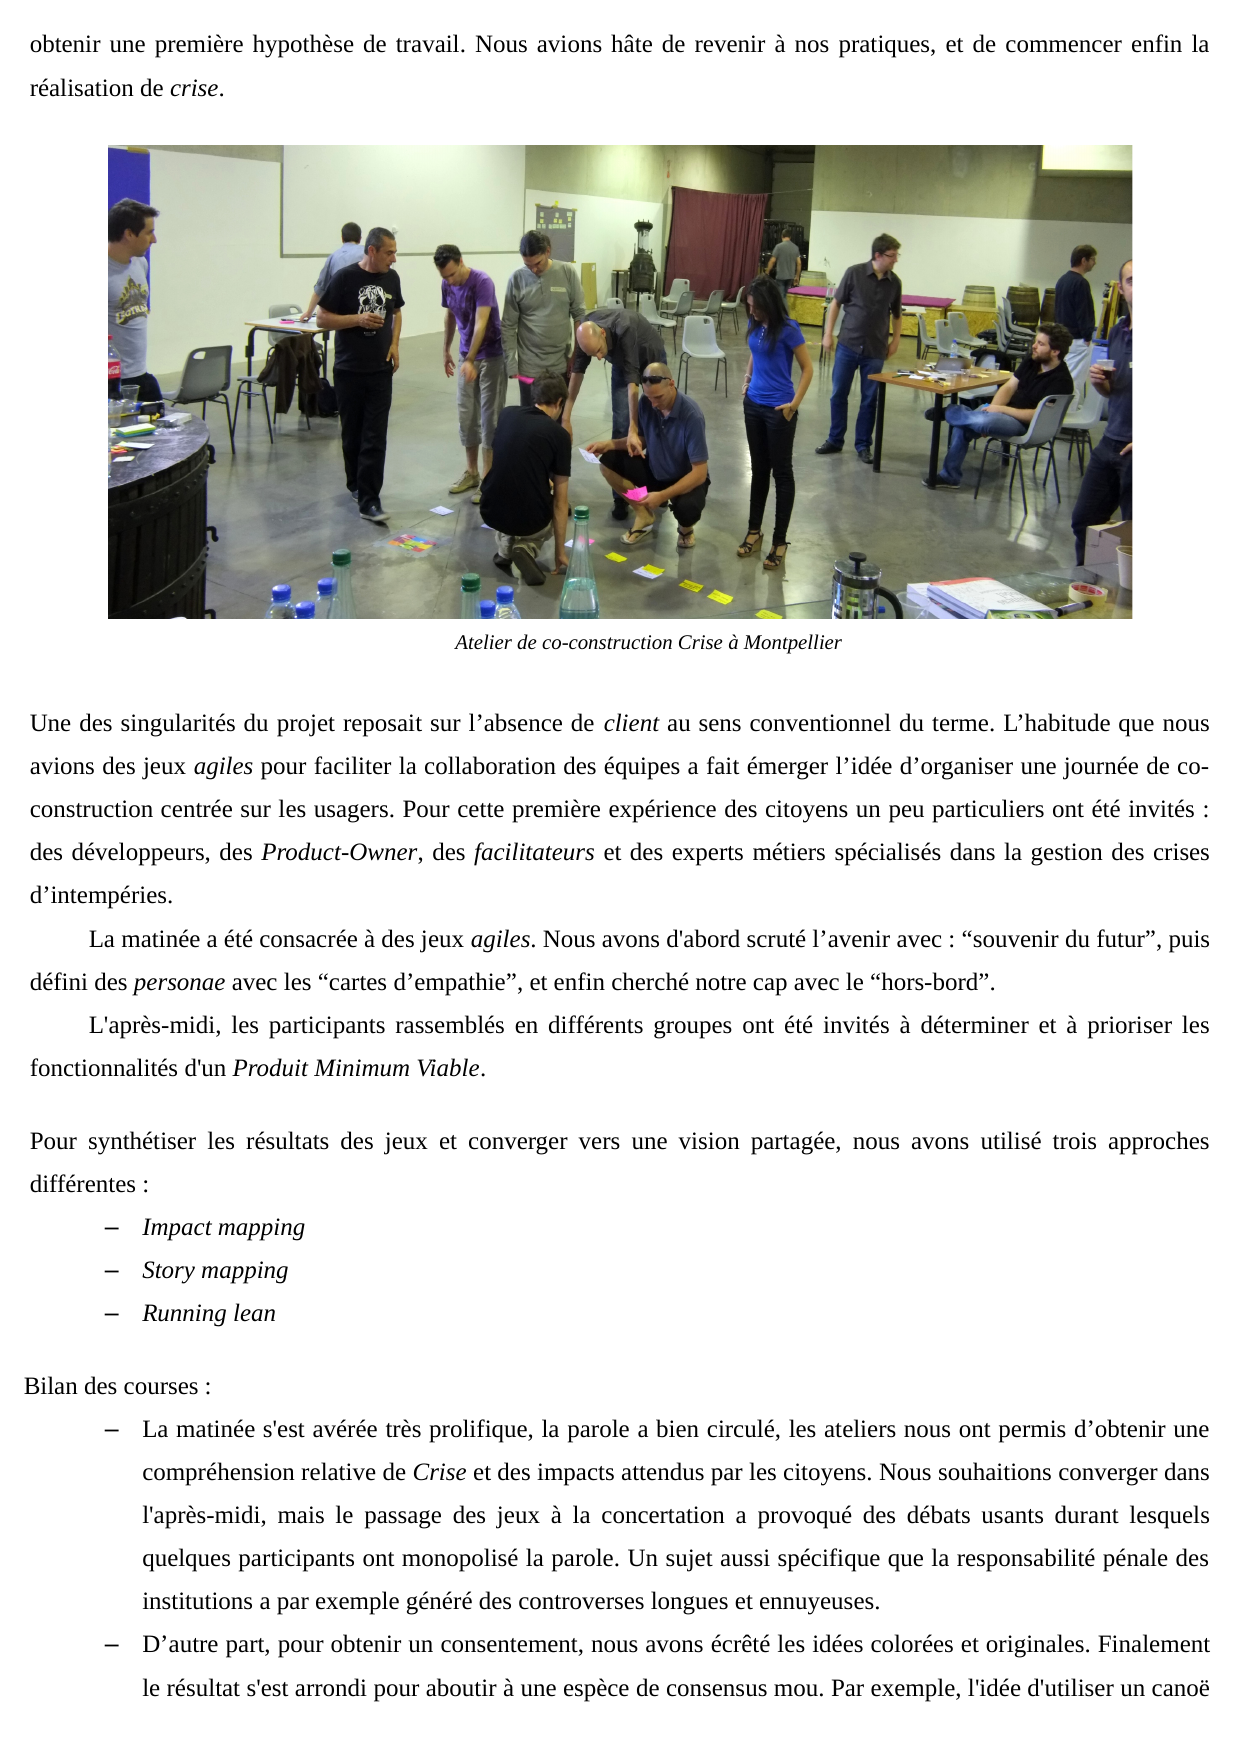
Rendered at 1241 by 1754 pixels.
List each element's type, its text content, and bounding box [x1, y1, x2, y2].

list La matinée s'est avérée très prolifique, la parole a bien circulé, les ateliers nous ont permis d’obtenir une compréhension relative de Crise et des impacts attendus par les citoyens. Nous souhaitions converger dans l'après-midi, mais le passage des jeux à la concertation a provoqué des débats usants durant lesquels quelques participants ont monopolisé la parole. Un sujet aussi spécifique que la responsabilité pénale des institutions a par exemple généré des controverses longues et ennuyeuses. [104, 1414, 1211, 1615]
text Une des singularités du projet reposait sur l’absence de client au sens conventionnel du terme. L’habitude que nous avions des jeux agiles pour faciliter la collaboration des équipes a fait émerger l’idée d’organiser une journée de co-construction centrée sur les usagers. Pour cette première expérience des citoyens un peu particuliers ont été invités : des développeurs, des Product-Owner, des facilitateurs et des experts métiers spécialisés dans la gestion des crises d’intempéries. [29, 708, 1211, 909]
list Bilan des courses : [0, 1371, 1211, 1399]
picture [108, 145, 1133, 619]
text L'après-midi, les participants rassemblés en différents groupes ont été invités à déterminer et à prioriser les fonctionnalités d'un Produit Minimum Viable. [29, 1010, 1211, 1082]
list Story mapping [104, 1255, 1211, 1284]
text La matinée a été consacrée à des jeux agiles. Nous avons d'abord scruté l’avenir avec : “souvenir du futur”, puis défini des personae avec les “cartes d’empathie”, et enfin cherché notre cap avec le “hors-bord”. [29, 924, 1211, 996]
text Pour synthétiser les résultats des jeux et converger vers une vision partagée, nous avons utilisé trois approches différentes : [29, 1126, 1211, 1198]
list D’autre part, pour obtenir un consentement, nous avons écrêté les idées colorées et originales. Finalement le résultat s'est arrondi pour aboutir à une espèce de consensus mou. Par exemple, l'idée d'utiliser un canoë [104, 1629, 1211, 1701]
text obtenir une première hypothèse de travail. Nous avions hâte de revenir à nos pratiques, et de commencer enfin la réalisation de crise. [29, 29, 1211, 101]
list Running lean [104, 1298, 1211, 1327]
list Impact mapping [104, 1212, 1211, 1241]
text Atelier de co-construction Crise à Montpellier [29, 116, 1211, 654]
